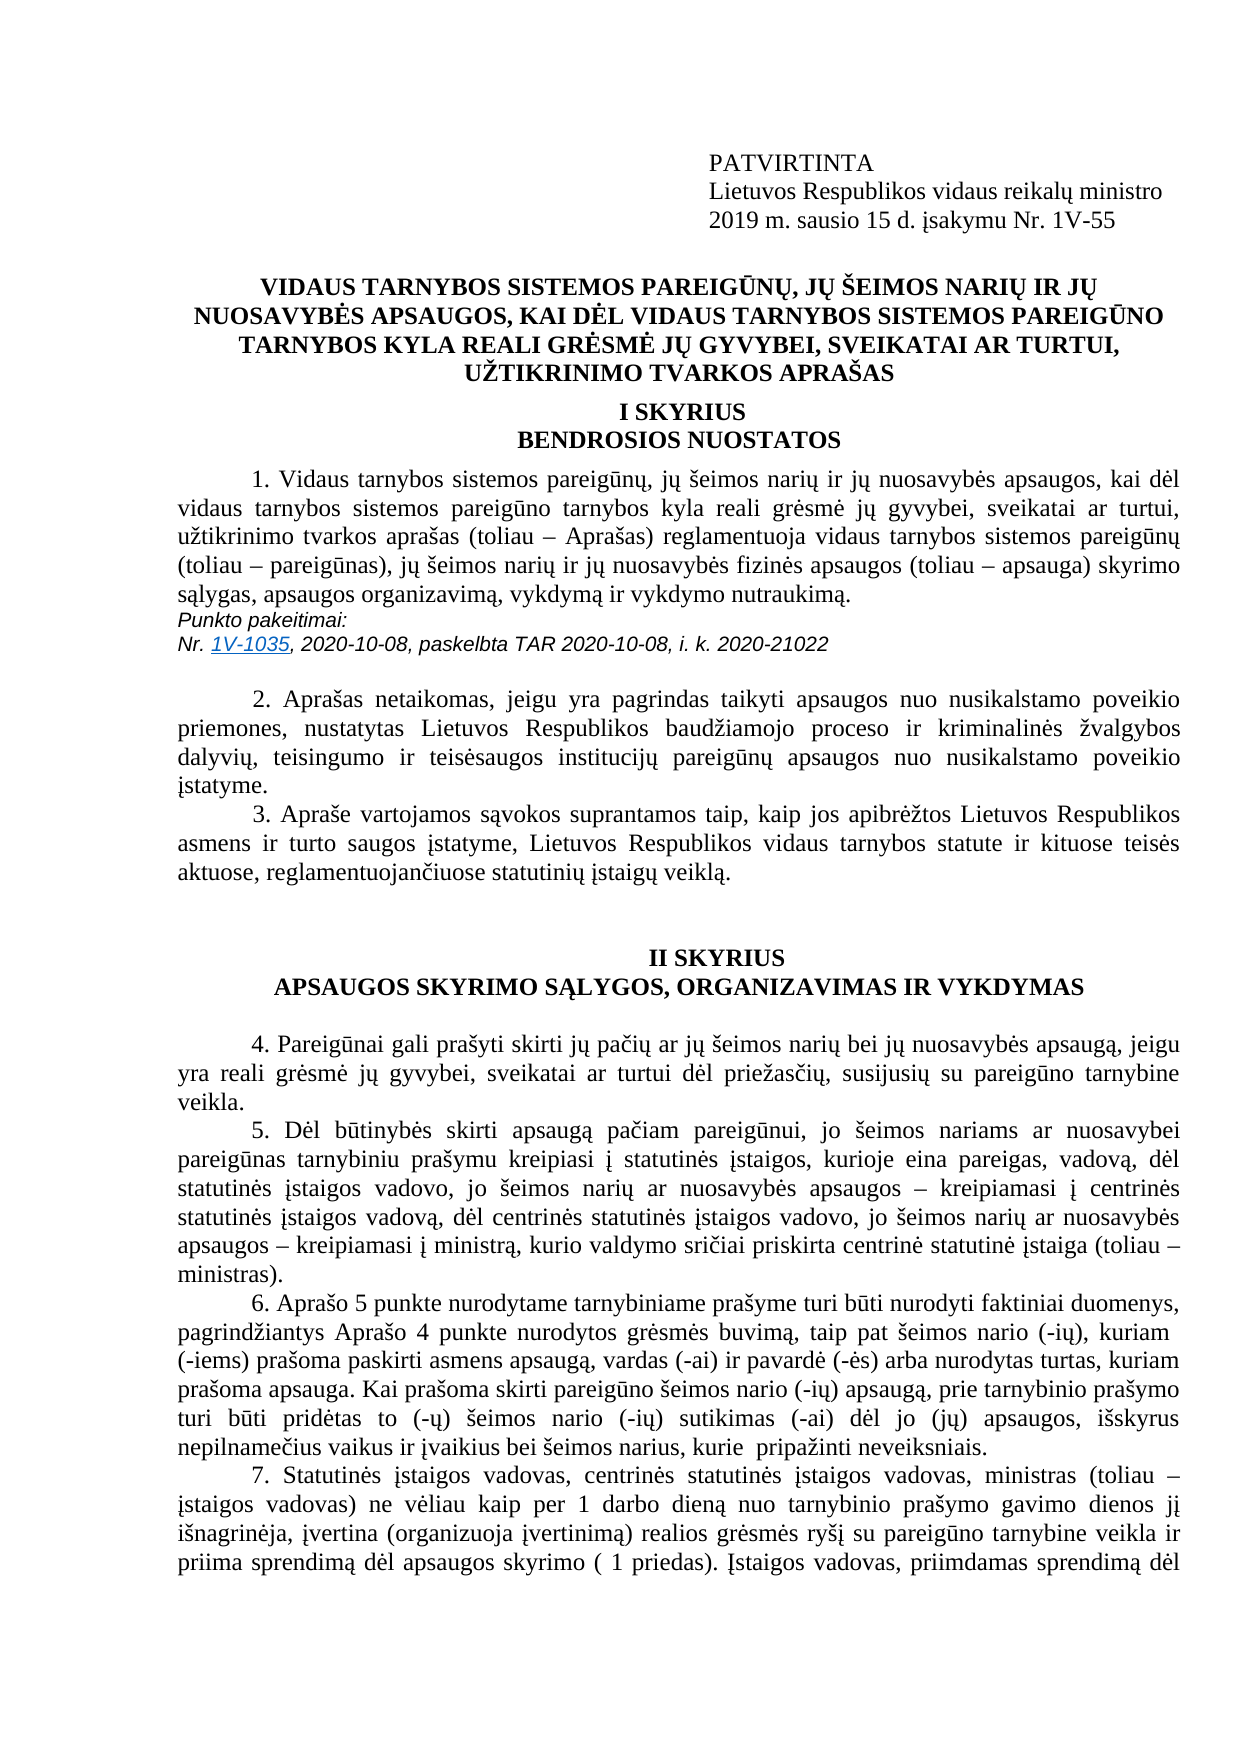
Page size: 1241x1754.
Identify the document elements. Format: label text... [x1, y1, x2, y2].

text 5. Dėl būtinybės skirti apsaugą pačiam pareigūnui, jo šeimos nariams ar nuosavybei pareigūnas tarnybiniu prašymu kreipiasi į statutinės įstaigos, kurioje eina pareigas, vadovą, dėl statutinės įstaigos vadovo, jo šeimos narių ar nuosavybės apsaugos – kreipiamasi į centrinės statutinės įstaigos vadovą, dėl centrinės statutinės įstaigos vadovo, jo šeimos narių ar nuosavybės apsaugos – kreipiamasi į ministrą, kurio valdymo sričiai priskirta centrinė statutinė įstaiga (toliau – ministras). [177, 1116, 1181, 1288]
text II SKYRIUS [177, 943, 1181, 972]
text 6. Aprašo 5 punkte nurodytame tarnybiniame prašyme turi būti nurodyti faktiniai duomenys, pagrindžiantys Aprašo 4 punkte nurodytos grėsmės buvimą, taip pat šeimos nario (-ių), kuriam (-iems) prašoma paskirti asmens apsaugą, vardas (-ai) ir pavardė (-ės) arba nurodytas turtas, kuriam prašoma apsauga. Kai prašoma skirti pareigūno šeimos nario (-ių) apsaugą, prie tarnybinio prašymo turi būti pridėtas to (-ų) šeimos nario (-ių) sutikimas (-ai) dėl jo (jų) apsaugos, išskyrus nepilnamečius vaikus ir įvaikius bei šeimos narius, kurie pripažinti neveiksniais. [177, 1288, 1181, 1461]
text APSAUGOS SKYRIMO SĄLYGOS, ORGANIZAVIMAS IR VYKDYMAS [177, 972, 1181, 1001]
text Lietuvos Respublikos vidaus reikalų ministro [709, 176, 1181, 205]
text 4. Pareigūnai gali prašyti skirti jų pačių ar jų šeimos narių bei jų nuosavybės apsaugą, jeigu yra reali grėsmė jų gyvybei, sveikatai ar turtui dėl priežasčių, susijusių su pareigūno tarnybine veikla. [177, 1029, 1181, 1116]
text Punkto pakeitimai: [177, 608, 1181, 632]
text VIDAUS TARNYBOS SISTEMOS PAREIGŪNŲ, JŲ ŠEIMOS NARIŲ IR JŲ NUOSAVYBĖS APSAUGOS, KAI DĖL VIDAUS TARNYBOS SISTEMOS PAREIGŪNO TARNYBOS KYLA REALI GRĖSMĖ JŲ GYVYBEI, SVEIKATAI AR TURTUI, UŽTIKRINIMO TVARKOS APRAŠAS [177, 272, 1181, 387]
text 2019 m. sausio 15 d. įsakymu Nr. 1V-55 [709, 205, 1181, 234]
text I SKYRIUS [177, 397, 1181, 426]
text Nr. 1V-1035, 2020-10-08, paskelbta TAR 2020-10-08, i. k. 2020-21022 [177, 632, 1181, 656]
text 3. Apraše vartojamos sąvokos suprantamos taip, kaip jos apibrėžtos Lietuvos Respublikos asmens ir turto saugos įstatyme, Lietuvos Respublikos vidaus tarnybos statute ir kituose teisės aktuose, reglamentuojančiuose statutinių įstaigų veiklą. [177, 799, 1181, 886]
text 7. Statutinės įstaigos vadovas, centrinės statutinės įstaigos vadovas, ministras (toliau – įstaigos vadovas) ne vėliau kaip per 1 darbo dieną nuo tarnybinio prašymo gavimo dienos jį išnagrinėja, įvertina (organizuoja įvertinimą) realios grėsmės ryšį su pareigūno tarnybine veikla ir priima sprendimą dėl apsaugos skyrimo ( 1 priedas). Įstaigos vadovas, priimdamas sprendimą dėl [177, 1461, 1181, 1576]
text BENDROSIOS NUOSTATOS [177, 426, 1181, 454]
text 1. Vidaus tarnybos sistemos pareigūnų, jų šeimos narių ir jų nuosavybės apsaugos, kai dėl vidaus tarnybos sistemos pareigūno tarnybos kyla reali grėsmė jų gyvybei, sveikatai ar turtui, užtikrinimo tvarkos aprašas (toliau – Aprašas) reglamentuoja vidaus tarnybos sistemos pareigūnų (toliau – pareigūnas), jų šeimos narių ir jų nuosavybės fizinės apsaugos (toliau – apsauga) skyrimo sąlygas, apsaugos organizavimą, vykdymą ir vykdymo nutraukimą. [177, 464, 1181, 608]
text PATVIRTINTA [709, 148, 1181, 176]
text 2. Aprašas netaikomas, jeigu yra pagrindas taikyti apsaugos nuo nusikalstamo poveikio priemones, nustatytas Lietuvos Respublikos baudžiamojo proceso ir kriminalinės žvalgybos dalyvių, teisingumo ir teisėsaugos institucijų pareigūnų apsaugos nuo nusikalstamo poveikio įstatyme. [177, 684, 1181, 799]
